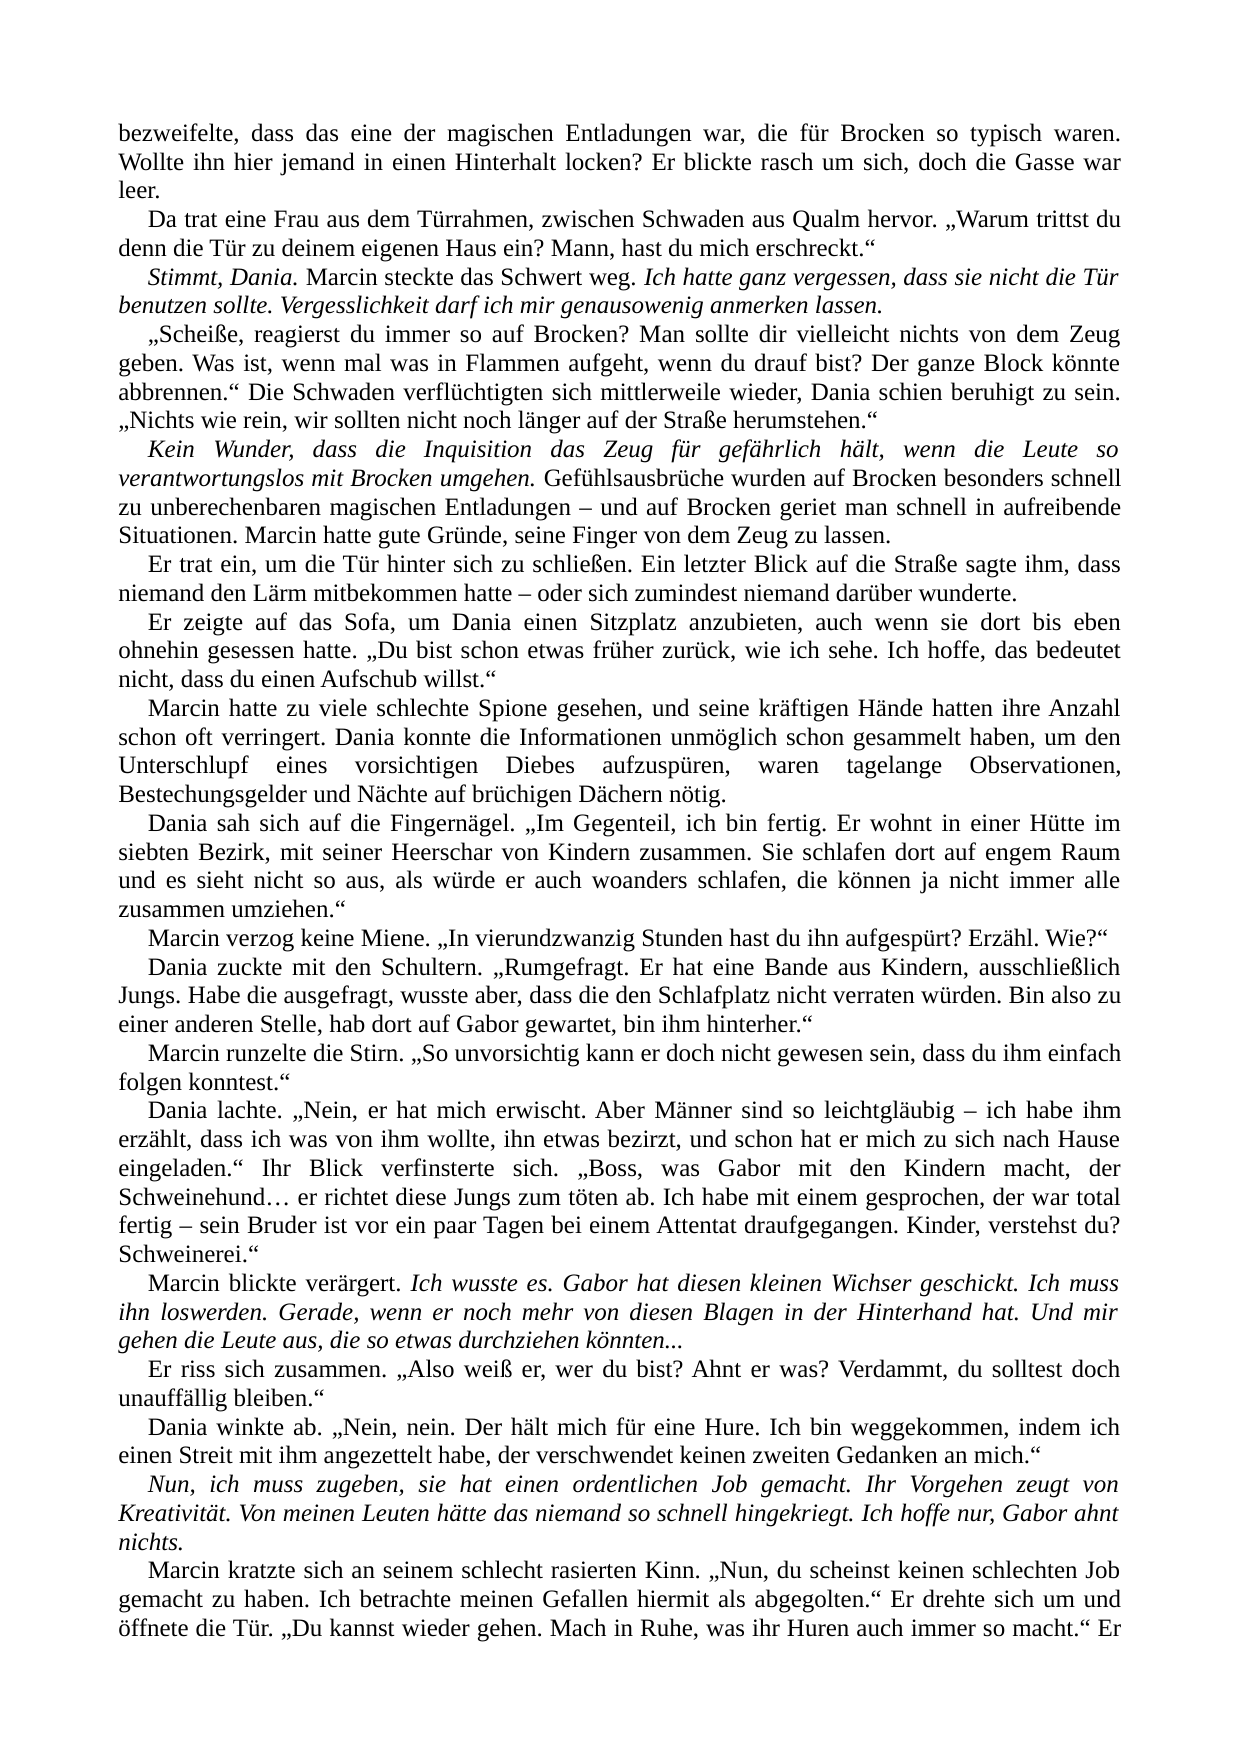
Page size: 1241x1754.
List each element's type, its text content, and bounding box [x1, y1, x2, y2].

text Stimmt, Dania. Marcin steckte das Schwert weg. Ich hatte ganz vergessen, dass sie nicht die Tür benutzen sollte. Vergesslichkeit darf ich mir genausowenig anmerken lassen. [118, 262, 1122, 319]
text Dania lachte. „Nein, er hat mich erwischt. Aber Männer sind so leichtgläubig – ich habe ihm erzählt, dass ich was von ihm wollte, ihn etwas bezirzt, und schon hat er mich zu sich nach Hause eingeladen.“ Ihr Blick verfinsterte sich. „Boss, was Gabor mit den Kindern macht, der Schweinehund… er richtet diese Jungs zum töten ab. Ich habe mit einem gesprochen, der war total fertig – sein Bruder ist vor ein paar Tagen bei einem Attentat draufgegangen. Kinder, verstehst du? Schweinerei.“ [118, 1096, 1122, 1268]
text Dania zuckte mit den Schultern. „Rumgefragt. Er hat eine Bande aus Kindern, ausschließlich Jungs. Habe die ausgefragt, wusste aber, dass die den Schlafplatz nicht verraten würden. Bin also zu einer anderen Stelle, hab dort auf Gabor gewartet, bin ihm hinterher.“ [118, 952, 1122, 1038]
text Marcin hatte zu viele schlechte Spione gesehen, und seine kräftigen Hände hatten ihre Anzahl schon oft verringert. Dania konnte die Informationen unmöglich schon gesammelt haben, um den Unterschlupf eines vorsichtigen Diebes aufzuspüren, waren tagelange Observationen, Bestechungsgelder und Nächte auf brüchigen Dächern nötig. [118, 693, 1122, 808]
text Kein Wunder, dass die Inquisition das Zeug für gefährlich hält, wenn die Leute so verantwortungslos mit Brocken umgehen. Gefühlsausbrüche wurden auf Brocken besonders schnell zu unberechenbaren magischen Entladungen – und auf Brocken geriet man schnell in aufreibende Situationen. Marcin hatte gute Gründe, seine Finger von dem Zeug zu lassen. [118, 434, 1122, 549]
text Marcin blickte verärgert. Ich wusste es. Gabor hat diesen kleinen Wichser geschickt. Ich muss ihn loswerden. Gerade, wenn er noch mehr von diesen Blagen in der Hinterhand hat. Und mir gehen die Leute aus, die so etwas durchziehen könnten... [118, 1268, 1122, 1354]
text Er trat ein, um die Tür hinter sich zu schließen. Ein letzter Blick auf die Straße sagte ihm, dass niemand den Lärm mitbekommen hatte – oder sich zumindest niemand darüber wunderte. [118, 549, 1122, 607]
text bezweifelte, dass das eine der magischen Entladungen war, die für Brocken so typisch waren. Wollte ihn hier jemand in einen Hinterhalt locken? Er blickte rasch um sich, doch die Gasse war leer. [118, 118, 1122, 204]
text Marcin runzelte die Stirn. „So unvorsichtig kann er doch nicht gewesen sein, dass du ihm einfach folgen konntest.“ [118, 1038, 1122, 1096]
text Marcin verzog keine Miene. „In vierundzwanzig Stunden hast du ihn aufgespürt? Erzähl. Wie?“ [118, 923, 1122, 952]
text Dania sah sich auf die Fingernägel. „Im Gegenteil, ich bin fertig. Er wohnt in einer Hütte im siebten Bezirk, mit seiner Heerschar von Kindern zusammen. Sie schlafen dort auf engem Raum und es sieht nicht so aus, als würde er auch woanders schlafen, die können ja nicht immer alle zusammen umziehen.“ [118, 808, 1122, 923]
text Da trat eine Frau aus dem Türrahmen, zwischen Schwaden aus Qualm hervor. „Warum trittst du denn die Tür zu deinem eigenen Haus ein? Mann, hast du mich erschreckt.“ [118, 204, 1122, 262]
text Dania winkte ab. „Nein, nein. Der hält mich für eine Hure. Ich bin weggekommen, indem ich einen Streit mit ihm angezettelt habe, der verschwendet keinen zweiten Gedanken an mich.“ [118, 1412, 1122, 1469]
text Er riss sich zusammen. „Also weiß er, wer du bist? Ahnt er was? Verdammt, du solltest doch unauffällig bleiben.“ [118, 1354, 1122, 1412]
text Er zeigte auf das Sofa, um Dania einen Sitzplatz anzubieten, auch wenn sie dort bis eben ohnehin gesessen hatte. „Du bist schon etwas früher zurück, wie ich sehe. Ich hoffe, das bedeutet nicht, dass du einen Aufschub willst.“ [118, 607, 1122, 693]
text „Scheiße, reagierst du immer so auf Brocken? Man sollte dir vielleicht nichts von dem Zeug geben. Was ist, wenn mal was in Flammen aufgeht, wenn du drauf bist? Der ganze Block könnte abbrennen.“ Die Schwaden verflüchtigten sich mittlerweile wieder, Dania schien beruhigt zu sein. „Nichts wie rein, wir sollten nicht noch länger auf der Straße herumstehen.“ [118, 319, 1122, 434]
text Nun, ich muss zugeben, sie hat einen ordentlichen Job gemacht. Ihr Vorgehen zeugt von Kreativität. Von meinen Leuten hätte das niemand so schnell hingekriegt. Ich hoffe nur, Gabor ahnt nichts. [118, 1469, 1122, 1556]
text Marcin kratzte sich an seinem schlecht rasierten Kinn. „Nun, du scheinst keinen schlechten Job gemacht zu haben. Ich betrachte meinen Gefallen hiermit als abgegolten.“ Er drehte sich um und öffnete die Tür. „Du kannst wieder gehen. Mach in Ruhe, was ihr Huren auch immer so macht.“ Er [118, 1556, 1122, 1642]
